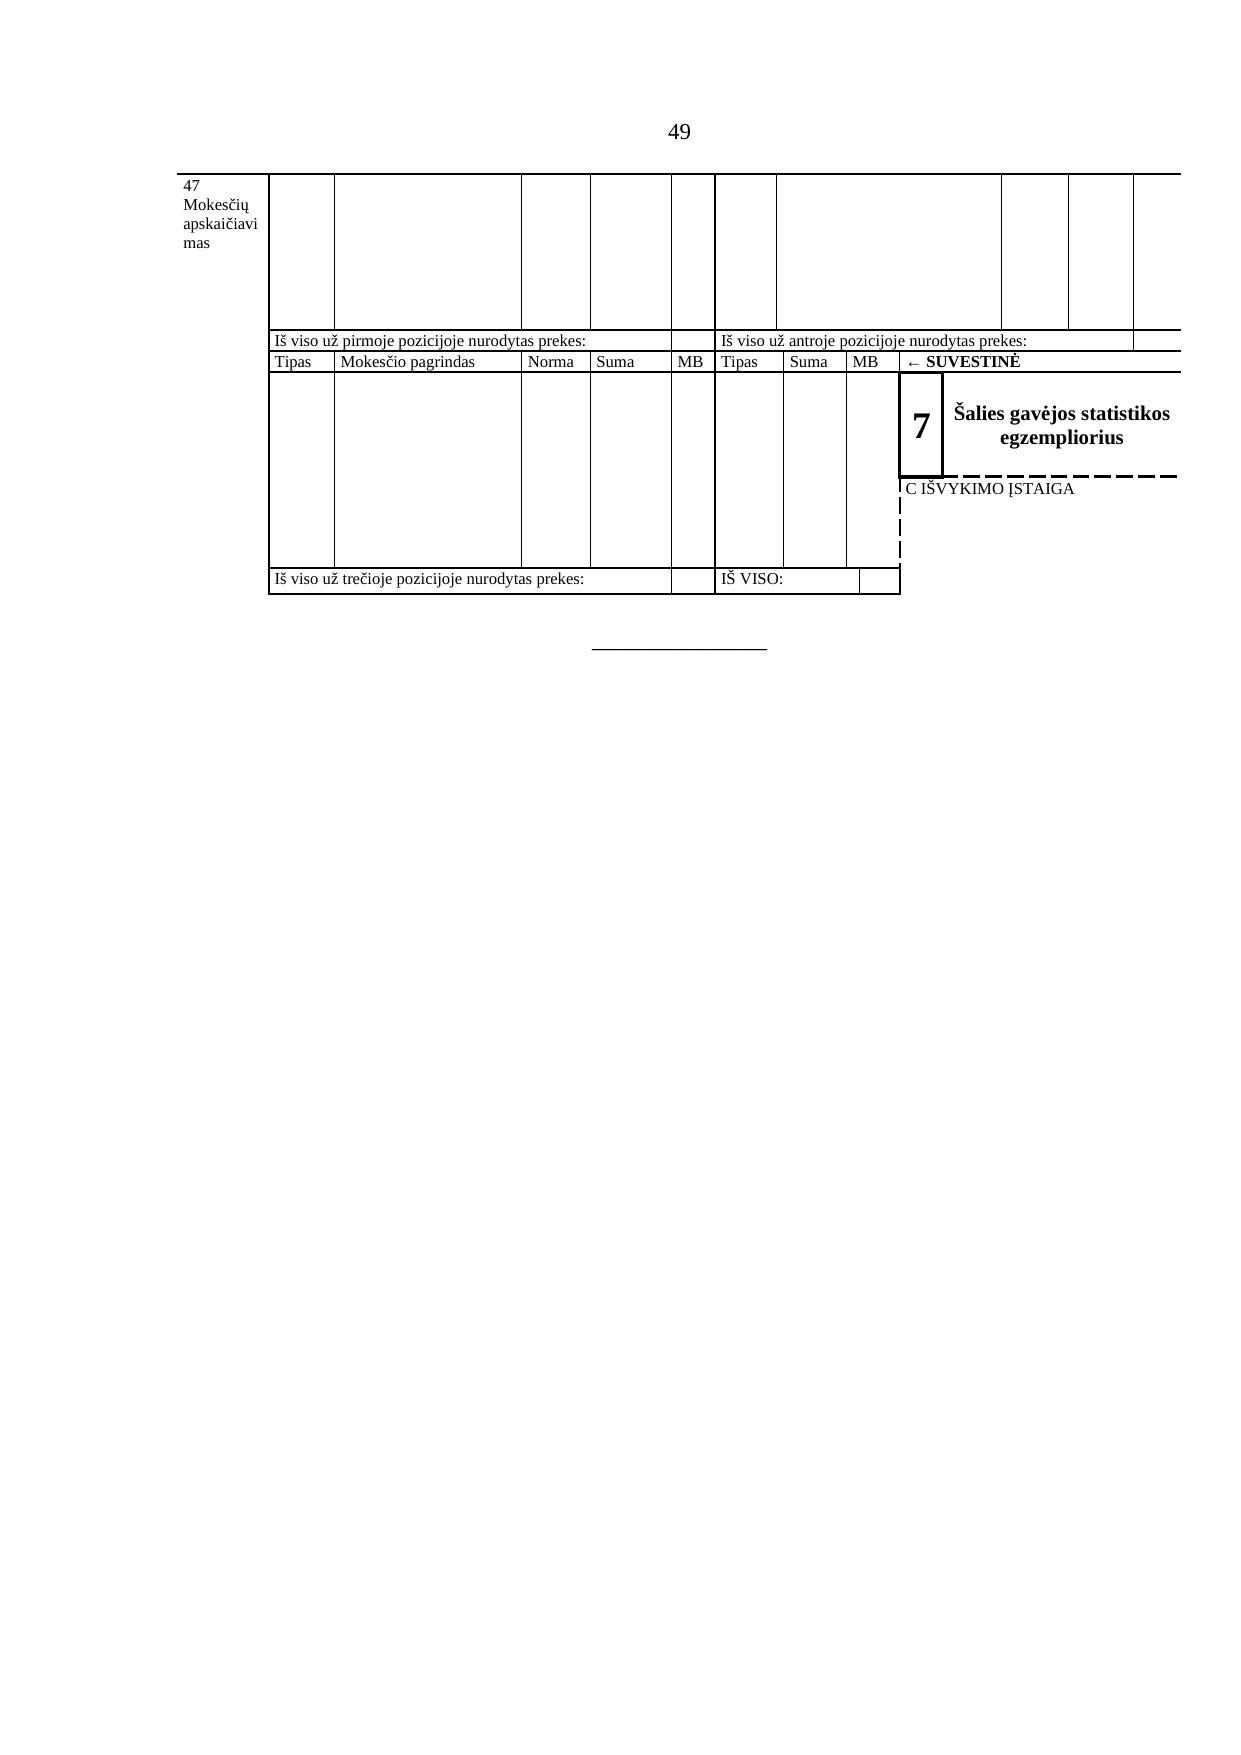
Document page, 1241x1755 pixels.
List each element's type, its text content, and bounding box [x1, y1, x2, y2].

table_cell [672, 175, 714, 329]
table_cell MB [672, 352, 714, 371]
table_cell [1134, 331, 1181, 350]
table_cell [672, 569, 714, 593]
table_cell [335, 373, 521, 567]
table_cell Iš viso už trečioje pozicijoje nurodytas prekes: [270, 569, 671, 593]
table_cell [522, 175, 590, 329]
table_cell Suma [591, 352, 671, 371]
table_cell Šalies gavėjos statistikos egzempliorius [944, 373, 1181, 475]
table_cell Mokesčio pagrindas [335, 352, 521, 371]
table_cell Tipas [270, 352, 334, 371]
table_cell [270, 175, 334, 329]
table_cell Iš viso už antroje pozicijoje nurodytas prekes: [716, 331, 1133, 350]
table_cell MB [847, 352, 899, 371]
table_cell ← SUVESTINĖ [900, 352, 1181, 371]
table_cell [777, 175, 1001, 329]
table_cell [784, 373, 846, 567]
table_cell [672, 373, 714, 567]
table_cell 47 Mokesčių apskaičiavimas [177, 175, 268, 593]
table_cell 7 [901, 374, 941, 475]
table_cell [522, 373, 590, 567]
table_cell [716, 175, 776, 329]
text ______________ [177, 624, 1181, 652]
table_cell C IŠVYKIMO ĮSTAIGA [900, 475, 1181, 567]
table_cell [847, 373, 899, 567]
table_cell [1069, 175, 1133, 329]
table_cell Iš viso už pirmoje pozicijoje nurodytas prekes: [270, 331, 671, 350]
table_cell IŠ VISO: [716, 569, 859, 593]
table_cell [335, 175, 521, 329]
table_cell [716, 373, 783, 567]
table_cell [1002, 175, 1068, 329]
table_cell [1134, 175, 1181, 329]
table_cell Norma [522, 352, 590, 371]
table_cell Tipas [716, 352, 783, 371]
table_cell [672, 331, 714, 350]
table_cell [860, 569, 899, 593]
table_cell [591, 373, 671, 567]
table_cell [591, 175, 671, 329]
table_cell [901, 567, 1181, 593]
table_cell [270, 373, 334, 567]
table_cell Suma [784, 352, 846, 371]
